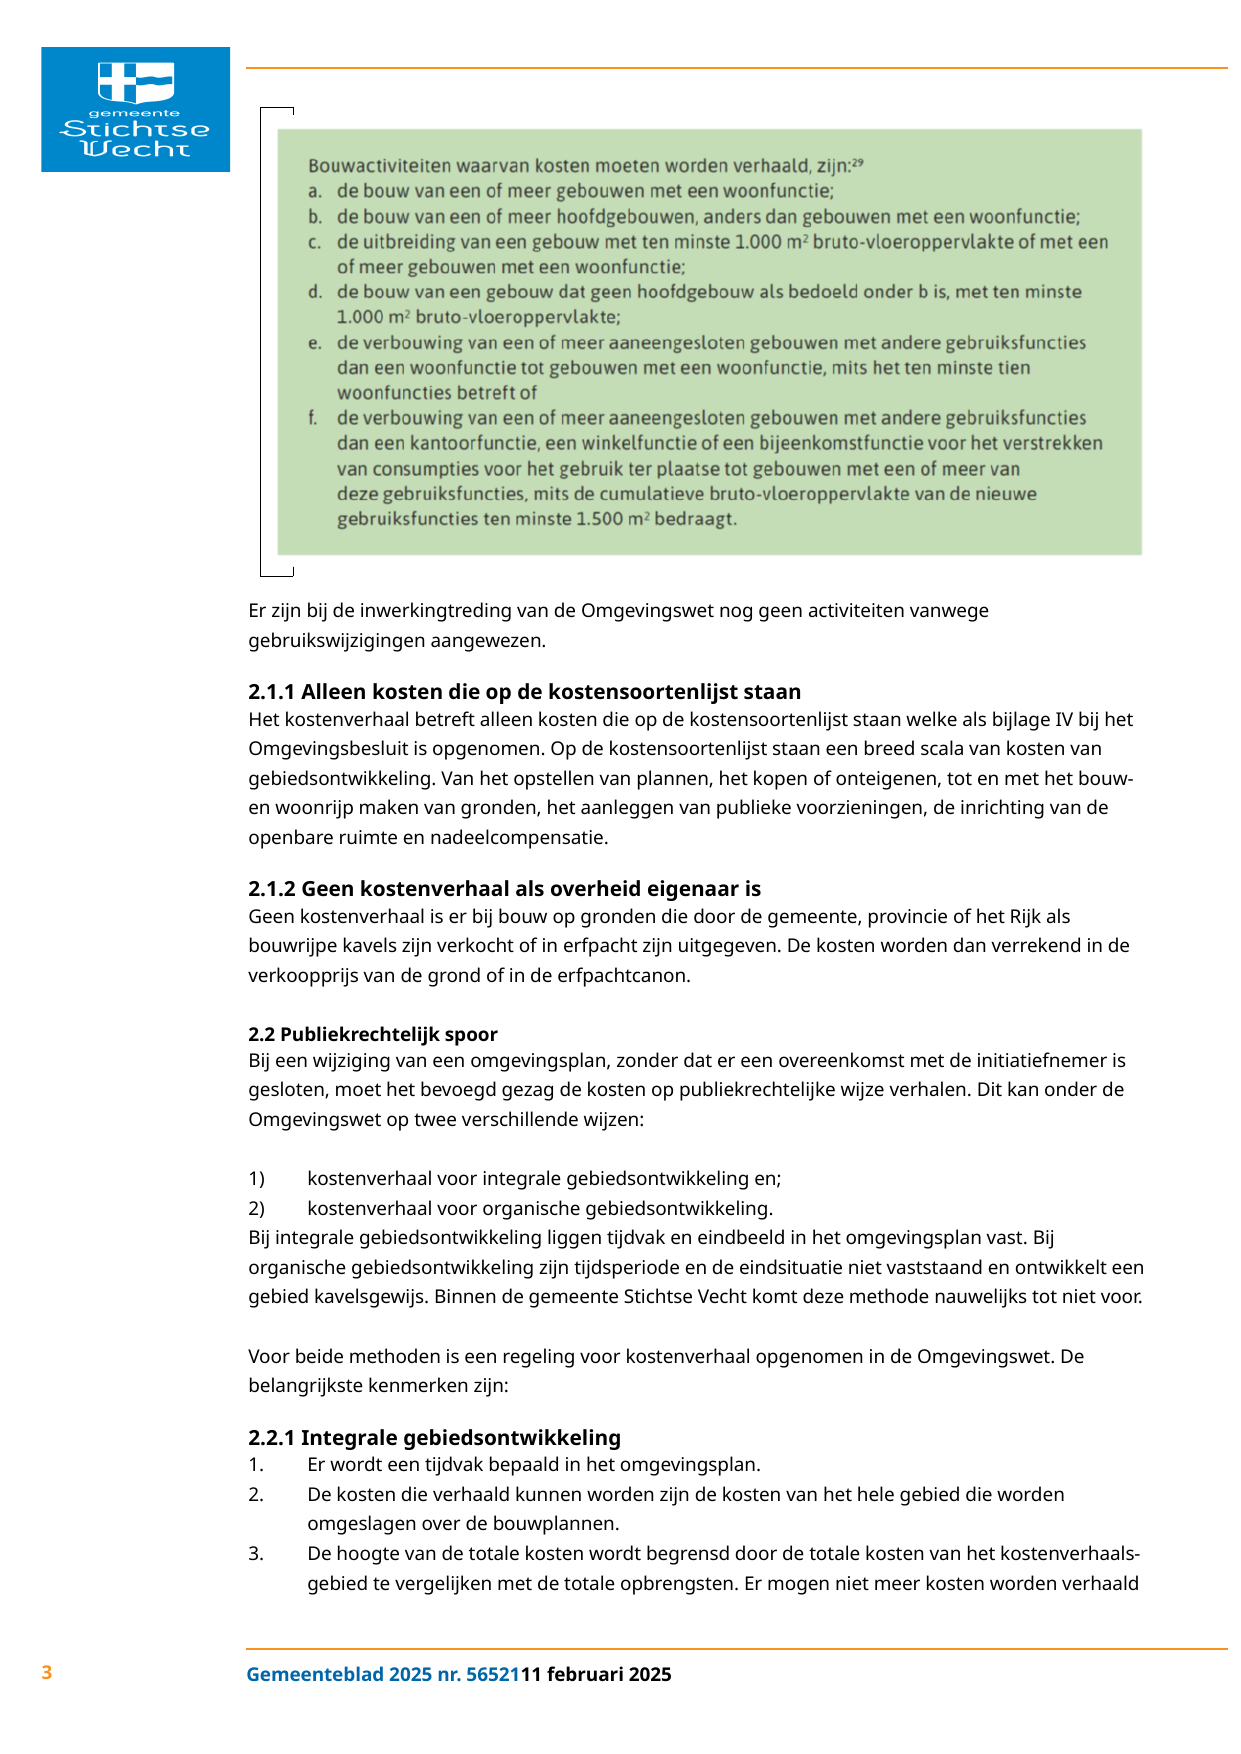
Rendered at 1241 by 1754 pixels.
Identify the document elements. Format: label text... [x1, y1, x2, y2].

picture [268, 115, 1173, 567]
picture [137, 63, 174, 103]
text Bij integrale gebiedsontwikkeling liggen tijdvak en eindbeeld in het omgevingsplan vast. Bij organische gebiedsontwikkeling zijn tijdsperiode en de eindsituatie niet vaststaand en ontwikkelt een gebied kavelsgewijs. Binnen de gemeente Stichtse Vecht komt deze methode nauwelijks tot niet voor. [248, 1224, 1152, 1309]
text 2.1.2 Geen kostenverhaal als overheid eigenaar is [248, 874, 1152, 903]
list Er wordt een tijdvak bepaald in het omgevingsplan. [248, 1451, 1152, 1477]
text Voor beide methoden is een regeling voor kostenverhaal opgenomen in de Omgevingswet. De belangrijkste kenmerken zijn: [248, 1343, 1152, 1398]
text 2.2.1 Integrale gebiedsontwikkeling [248, 1423, 1152, 1451]
text Er zijn bij de inwerkingtreding van de Omgevingswet nog geen activiteiten vanwege gebruikswijzigingen aangewezen. [248, 597, 1152, 653]
text 2.2 Publiekrechtelijk spoor [248, 1021, 1152, 1047]
list De hoogte van de totale kosten wordt begrensd door de totale kosten van het kostenverhaals- gebied te vergelijken met de totale opbrengsten. Er mogen niet meer kosten worden verhaald [248, 1540, 1152, 1595]
list kostenverhaal voor organische gebiedsontwikkeling. [248, 1195, 1152, 1221]
list kostenverhaal voor integrale gebiedsontwikkeling en; [248, 1165, 1152, 1191]
text Het kostenverhaal betreft alleen kosten die op de kostensoortenlijst staan welke als bijlage IV bij het Omgevingsbesluit is opgenomen. Op de kostensoortenlijst staan een breed scala van kosten van gebiedsontwikkeling. Van het opstellen van plannen, het kopen of onteigenen, tot en met het bouw- en woonrijp maken van gronden, het aanleggen van publieke voorzieningen, de inrichting van de openbare ruimte en nadeelcompensatie. [248, 706, 1152, 850]
list De kosten die verhaald kunnen worden zijn de kosten van het hele gebied die worden omgeslagen over de bouwplannen. [248, 1481, 1152, 1536]
text 2.1.1 Alleen kosten die op de kostensoortenlijst staan [248, 677, 1152, 706]
text Geen kostenverhaal is er bij bouw op gronden die door de gemeente, provincie of het Rijk als bouwrijpe kavels zijn verkocht of in erfpacht zijn uitgegeven. De kosten worden dan verrekend in de verkoopprijs van de grond of in de erfpachtcanon. [248, 903, 1152, 988]
text Bij een wijziging van een omgevingsplan, zonder dat er een overeenkomst met de initiatiefnemer is gesloten, moet het bevoegd gezag de kosten op publiekrechtelijke wijze verhalen. Dit kan onder de Omgevingswet op twee verschillende wijzen: [248, 1047, 1152, 1132]
picture [99, 63, 135, 101]
